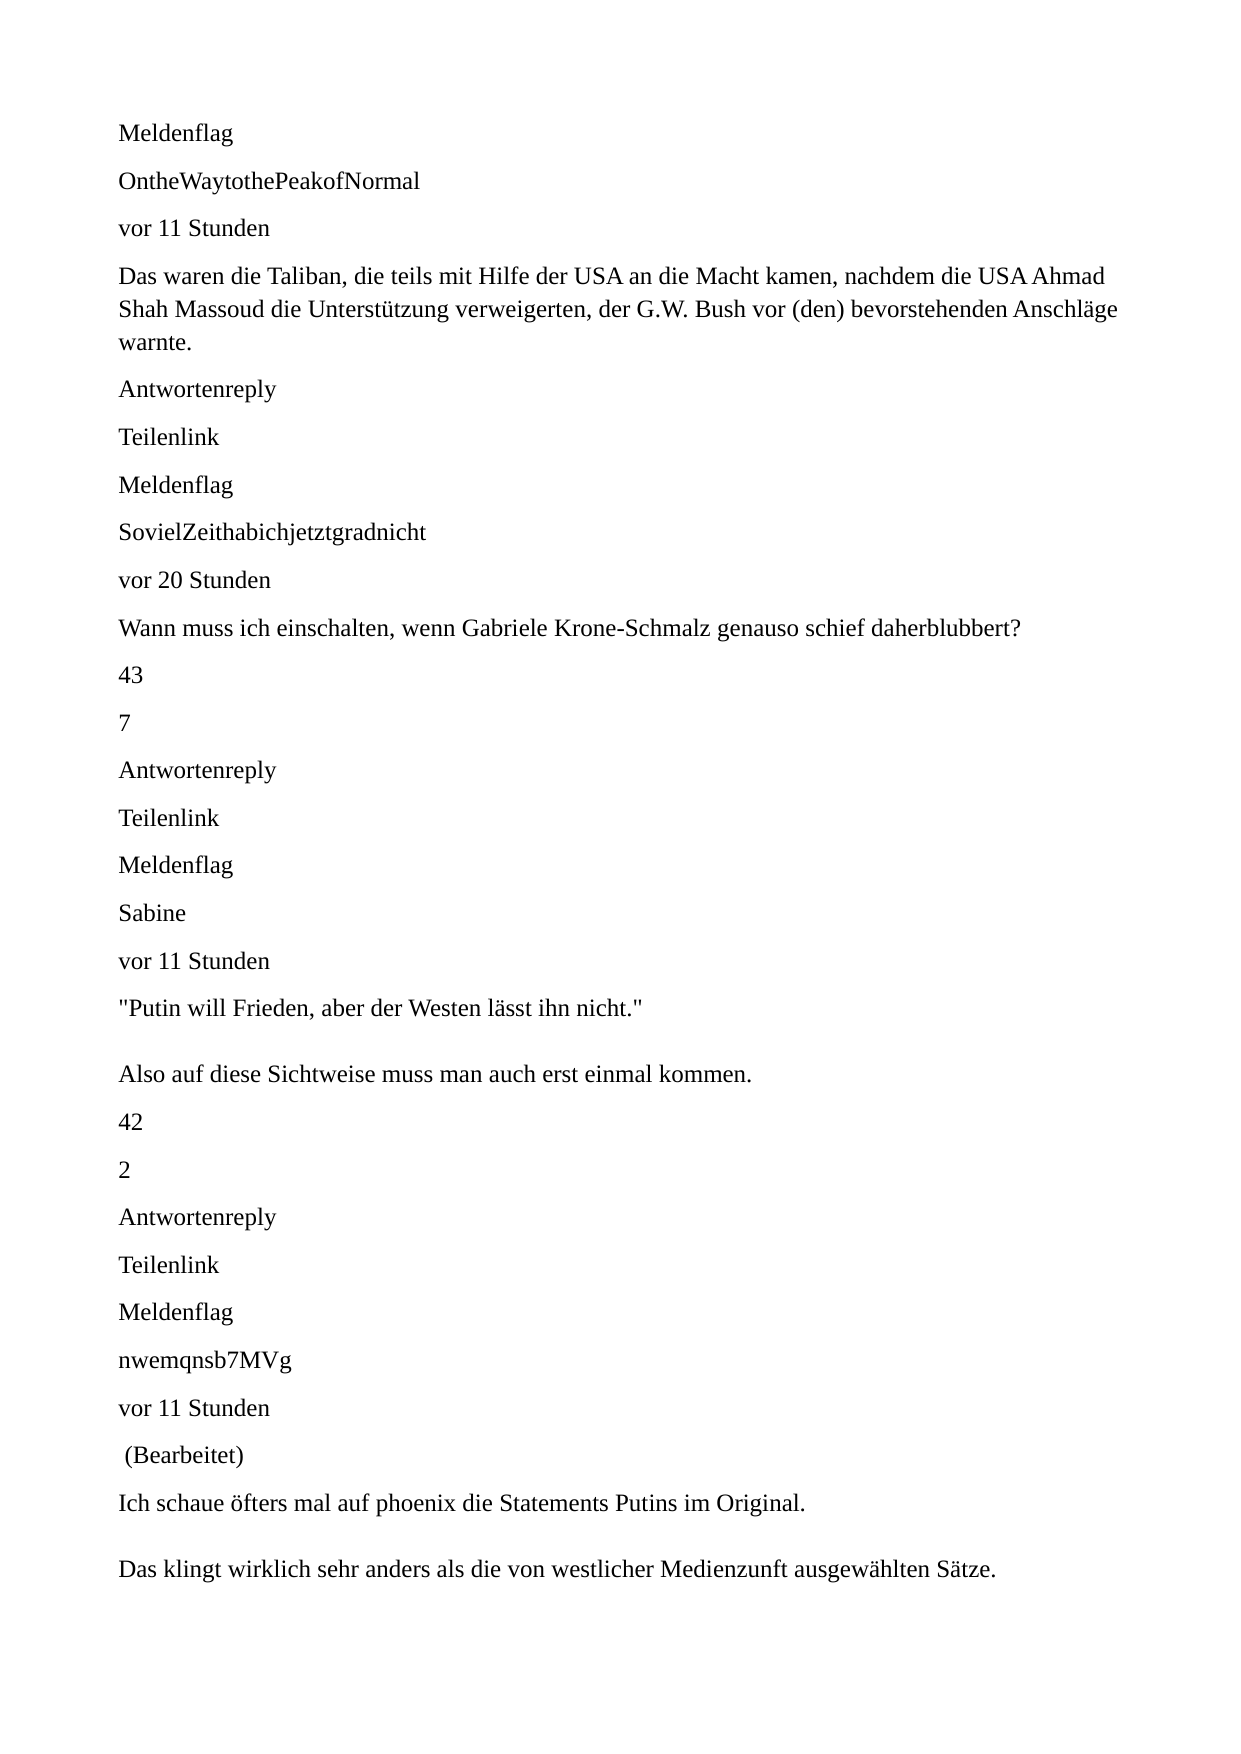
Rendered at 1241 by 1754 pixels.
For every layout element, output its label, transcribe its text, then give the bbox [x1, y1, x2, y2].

text Teilenlink [118, 1250, 1122, 1279]
text Ich schaue öfters mal auf phoenix die Statements Putins im Original. Das klingt wirklich sehr anders als die von westlicher Medienzunft ausgewählten Sätze. [118, 1488, 1122, 1583]
text Wann muss ich einschalten, wenn Gabriele Krone-Schmalz genauso schief daherblubbert? [118, 613, 1122, 641]
text Meldenflag [118, 851, 1122, 879]
text Antwortenreply [118, 1202, 1122, 1231]
text Sabine [118, 898, 1122, 927]
text nwemqnsb7MVg [118, 1345, 1122, 1374]
text vor 11 Stunden [118, 1393, 1122, 1421]
text Antwortenreply [118, 374, 1122, 403]
text SovielZeithabichjetztgradnicht [118, 517, 1122, 546]
text 7 [118, 708, 1122, 737]
text 42 [118, 1107, 1122, 1136]
text vor 20 Stunden [118, 565, 1122, 594]
text 43 [118, 660, 1122, 689]
text "Putin will Frieden, aber der Westen lässt ihn nicht." Also auf diese Sichtweise muss man auch erst einmal kommen. [118, 993, 1122, 1088]
text vor 11 Stunden [118, 213, 1122, 242]
text Meldenflag [118, 1297, 1122, 1326]
text Meldenflag [118, 470, 1122, 498]
text Meldenflag [118, 118, 1122, 147]
text Das waren die Taliban, die teils mit Hilfe der USA an die Macht kamen, nachdem die USA Ahmad Shah Massoud die Unterstützung verweigerten, der G.W. Bush vor (den) bevorstehenden Anschläge warnte. [118, 261, 1122, 356]
text Teilenlink [118, 803, 1122, 832]
text vor 11 Stunden [118, 946, 1122, 974]
text 2 [118, 1155, 1122, 1183]
text Antwortenreply [118, 755, 1122, 784]
text Teilenlink [118, 422, 1122, 451]
text (Bearbeitet) [118, 1440, 1122, 1469]
text OntheWaytothePeakofNormal [118, 166, 1122, 194]
